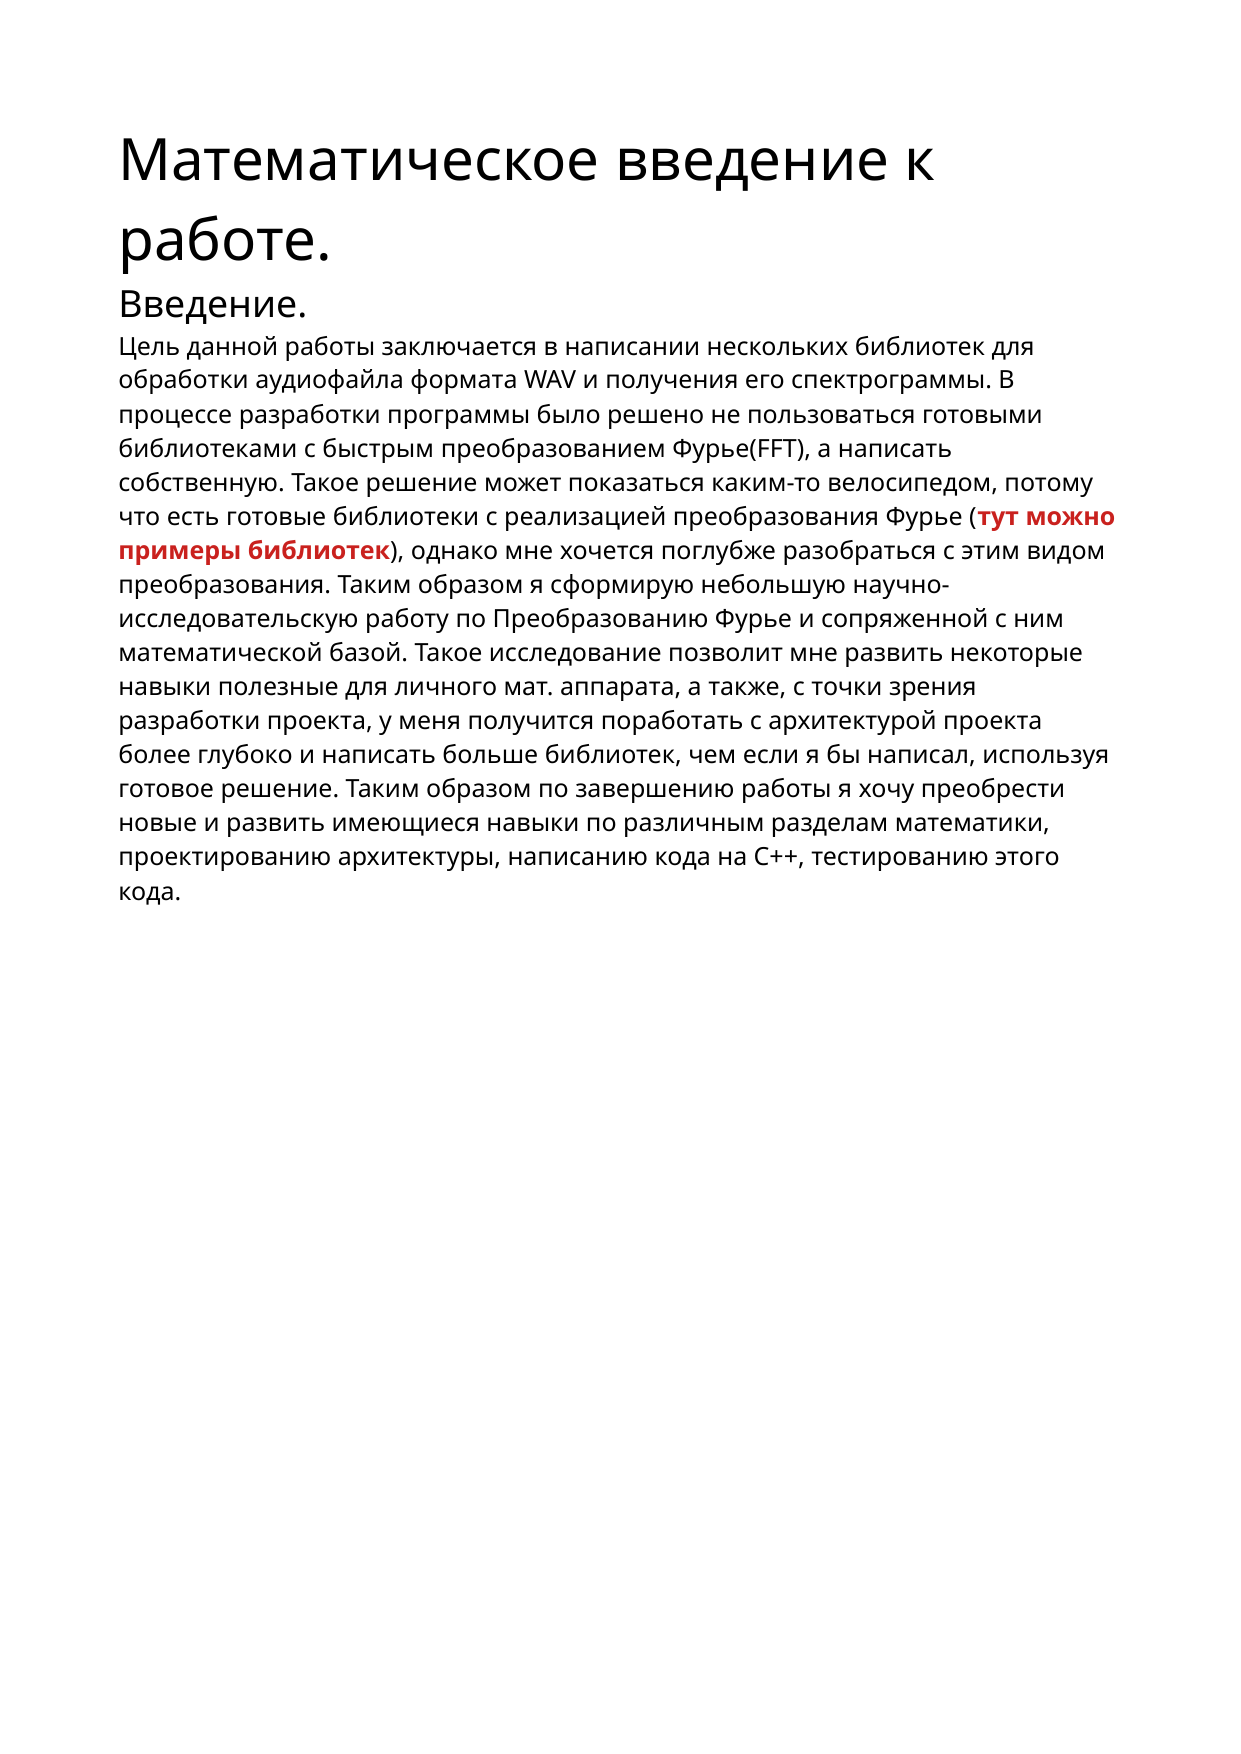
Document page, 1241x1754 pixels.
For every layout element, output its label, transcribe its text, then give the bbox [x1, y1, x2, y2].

text Математическое введение к работе. [118, 118, 1122, 277]
text Цель данной работы заключается в написании нескольких библиотек для обработки аудиофайла формата WAV и получения его спектрограммы. В процессе разработки программы было решено не пользоваться готовыми библиотеками с быстрым преобразованием Фурье(FFT), а написать собственную. Такое решение может показаться каким-то велосипедом, потому что есть готовые библиотеки с реализацией преобразования Фурье (тут можно примеры библиотек), однако мне хочется поглубже разобраться с этим видом преобразования. Таким образом я сформирую небольшую научно-исследовательскую работу по Преобразованию Фурье и сопряженной с ним математической базой. Такое исследование позволит мне развить некоторые навыки полезные для личного мат. аппарата, а также, с точки зрения разработки проекта, у меня получится поработать с архитектурой проекта более глубоко и написать больше библиотек, чем если я бы написал, используя готовое решение. Таким образом по завершению работы я хочу преобрести новые и развить имеющиеся навыки по различным разделам математики, проектированию архитектуры, написанию кода на C++, тестированию этого кода. [118, 328, 1122, 907]
text Введение. [118, 277, 1122, 328]
